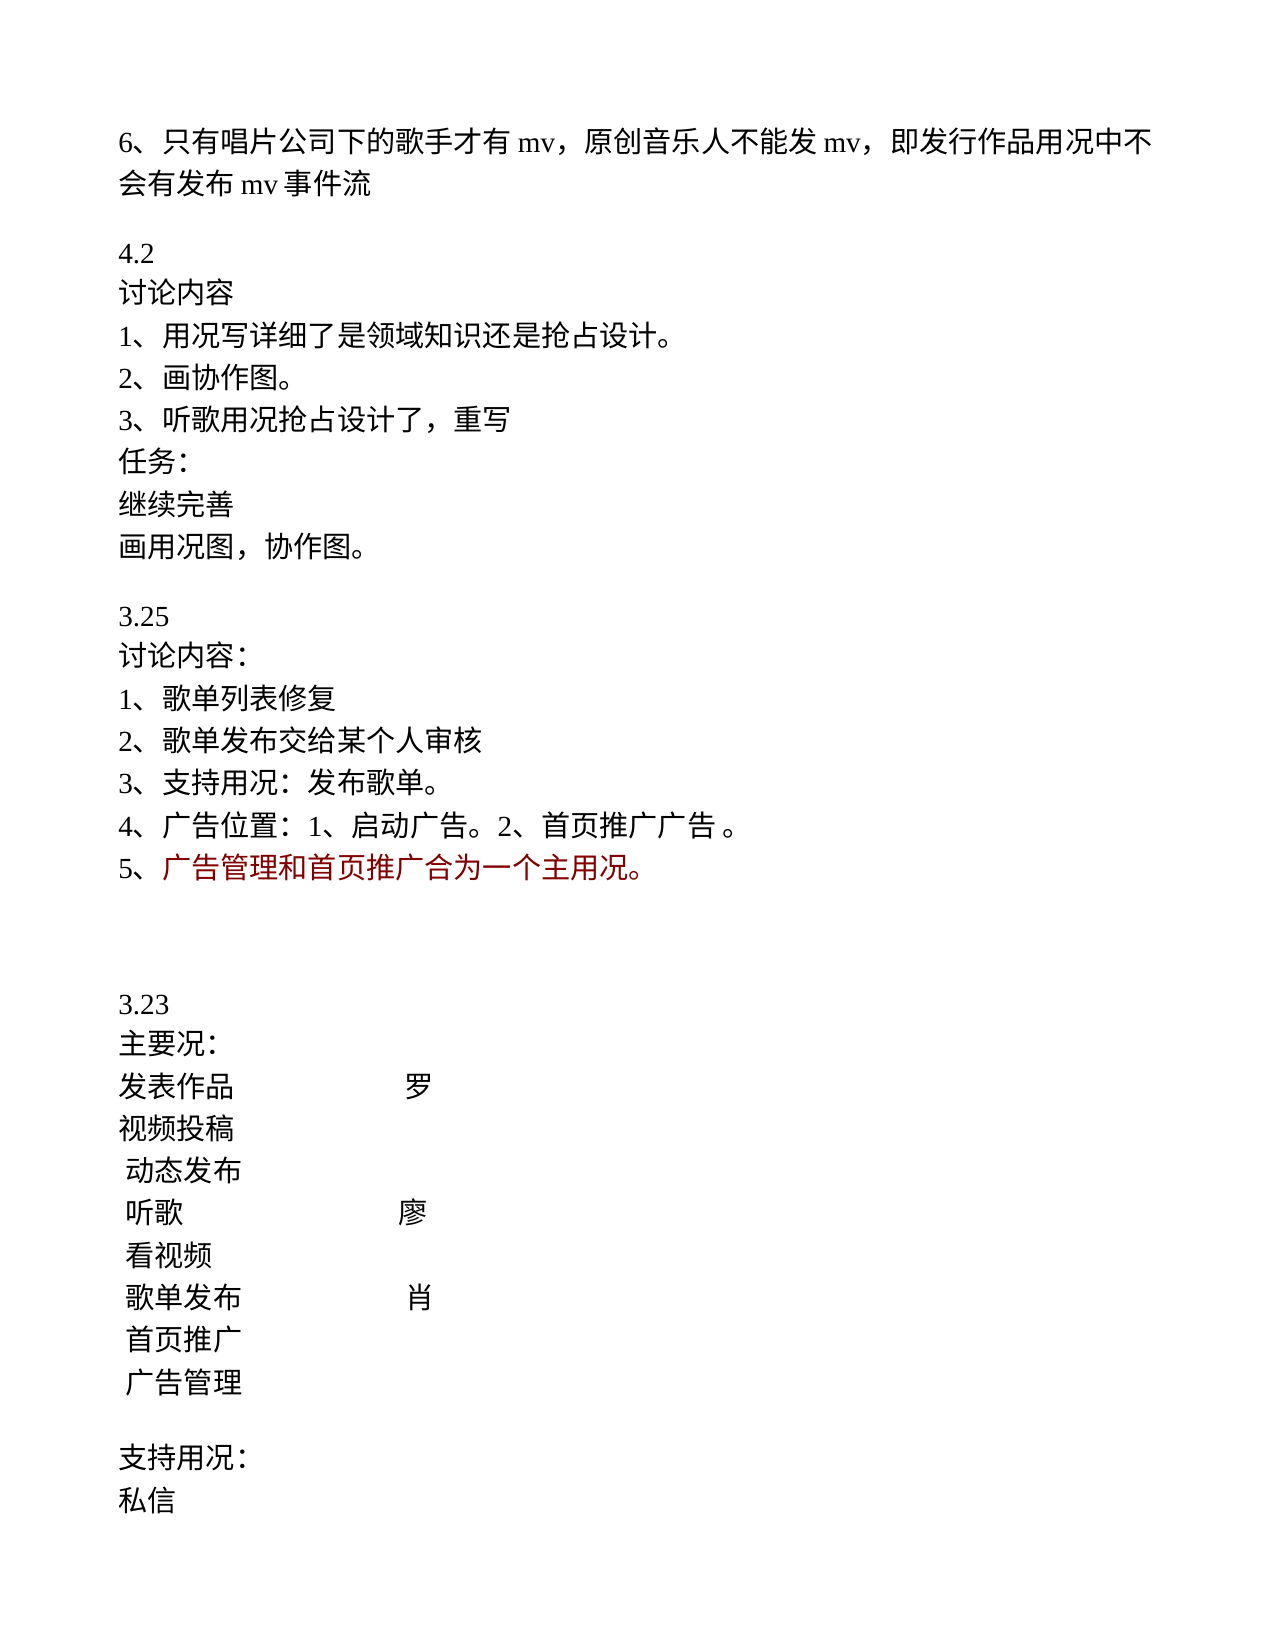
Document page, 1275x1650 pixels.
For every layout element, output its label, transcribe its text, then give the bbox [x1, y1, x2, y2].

text 听歌 廖 [118, 1190, 1157, 1232]
text 主要况： [118, 1021, 1157, 1063]
text 看视频 [118, 1232, 1157, 1274]
text 5、广告管理和首页推广合为一个主用况。 [118, 844, 1157, 887]
text 讨论内容： [118, 633, 1157, 675]
text 任务： [118, 439, 1157, 481]
text 讨论内容 [118, 270, 1157, 312]
text 2、歌单发布交给某个人审核 [118, 717, 1157, 760]
text 广告管理 [118, 1359, 1157, 1401]
text 私信 [118, 1477, 1157, 1519]
text 1、用况写详细了是领域知识还是抢占设计。 [118, 312, 1157, 354]
text 视频投稿 [118, 1105, 1157, 1148]
text 歌单发布 肖 [118, 1274, 1157, 1317]
text 3、听歌用况抢占设计了，重写 [118, 397, 1157, 439]
text 画用况图，协作图。 [118, 523, 1157, 566]
text 3.23 [118, 987, 1157, 1021]
text 4.2 [118, 236, 1157, 270]
text 6、只有唱片公司下的歌手才有mv，原创音乐人不能发mv，即发行作品用况中不会有发布mv事件流 [118, 118, 1157, 203]
text 2、画协作图。 [118, 354, 1157, 397]
text 继续完善 [118, 481, 1157, 523]
text 1、歌单列表修复 [118, 675, 1157, 717]
text 支持用况： [118, 1435, 1157, 1477]
text 3、支持用况：发布歌单。 [118, 760, 1157, 802]
text 3.25 [118, 599, 1157, 633]
text 动态发布 [118, 1148, 1157, 1190]
text 4、广告位置：1、启动广告。2、首页推广广告 。 [118, 802, 1157, 844]
text 首页推广 [118, 1317, 1157, 1359]
text 发表作品 罗 [118, 1063, 1157, 1105]
